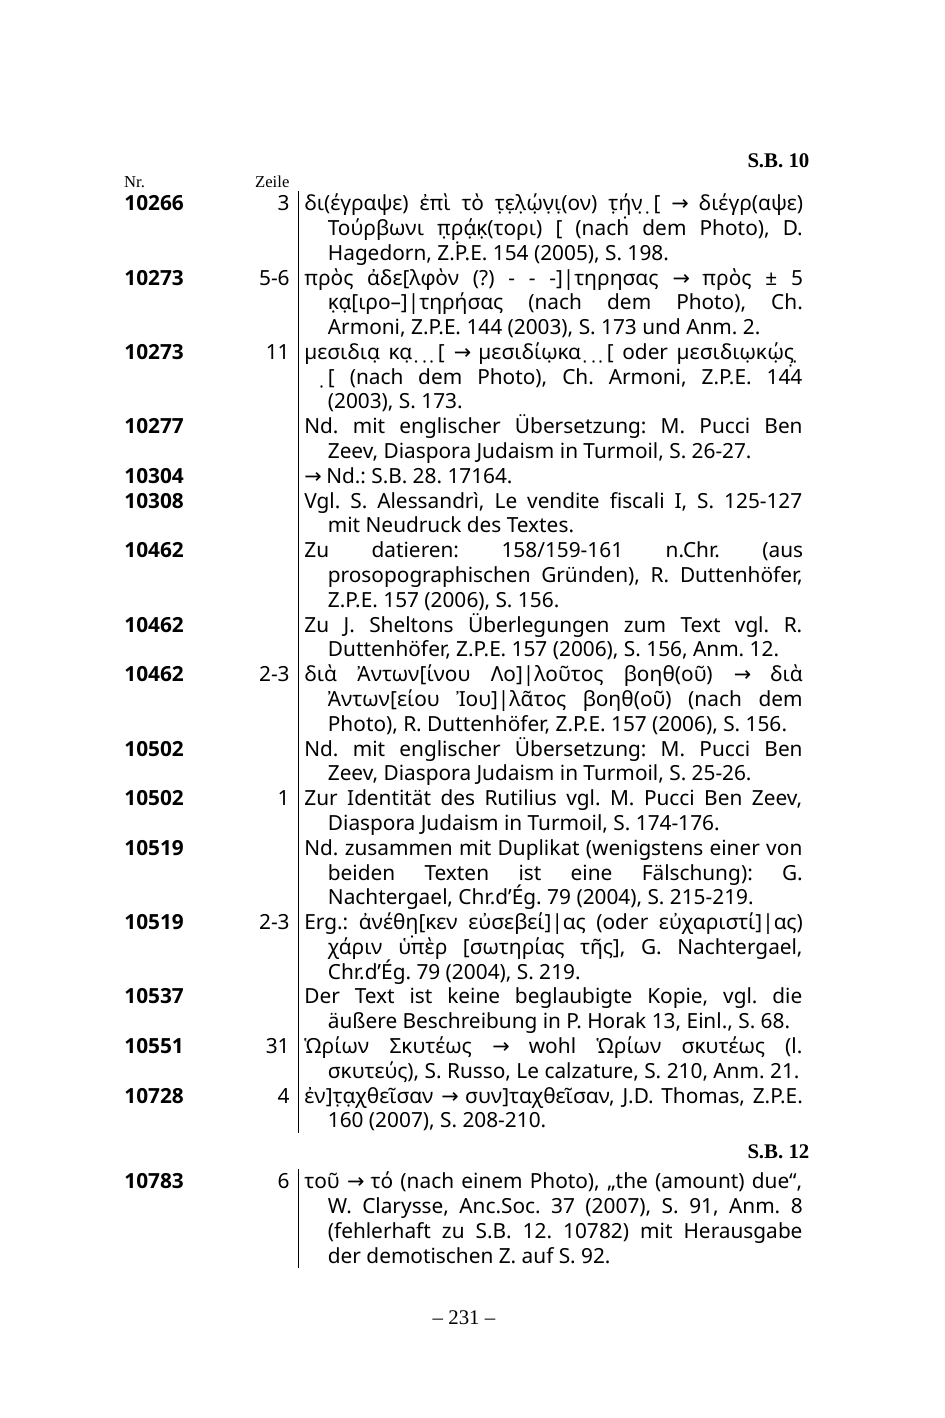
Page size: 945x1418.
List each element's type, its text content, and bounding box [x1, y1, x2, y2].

table_cell Nd. zusammen mit Duplikat (wenigstens einer von beiden Texten ist eine Fälschung): G. Nachtergael, Chr.d’Ég. 79 (2004), S. 215-219. [299, 835, 809, 910]
table_cell [207, 488, 298, 538]
table_header τοῦ → τό (nach einem Photo), „the (amount) due“, W. Clarysse, Anc.Soc. 37 (2007), S. 91, Anm. 8 (fehlerhaft zu S.B. 12. 10782) mit Herausgabe der demotischen Z. auf S. 92. [299, 1169, 809, 1268]
table_header 6 [207, 1169, 298, 1268]
table_cell 2-3 [207, 910, 298, 984]
table_cell 10551 [118, 1034, 207, 1083]
table_cell 10502 [118, 736, 207, 786]
table_cell 11 [207, 340, 298, 414]
table_cell 3 [207, 191, 298, 265]
table_cell [207, 984, 298, 1034]
table_cell 2-3 [207, 662, 298, 736]
table_cell 10462 [118, 612, 207, 662]
table_cell Erg.: ἀνέθη̣[κεν εὐσεβεί]|ας (oder εὐχαριστί]|ας) χάριν ὑπὲρ [σωτηρίας τῆς], G. Nachtergael, Chr.d’Ég. 79 (2004), S. 219. [299, 910, 809, 984]
table_cell 10462 [118, 538, 207, 612]
table_cell 1 [207, 786, 298, 835]
table_cell 10273 [118, 340, 207, 414]
table_cell 10308 [118, 488, 207, 538]
table_cell Zu J. Sheltons Überlegungen zum Text vgl. R. Duttenhöfer, Z.P.E. 157 (2006), S. 156, Anm. 12. [299, 612, 809, 662]
table_cell Nd. mit englischer Übersetzung: M. Pucci Ben Zeev, Diaspora Judaism in Turmoil, S. 25-26. [299, 736, 809, 786]
table_cell Ὡρίων Σκυτέως → wohl Ὡρίων σκυτέως (l. σκυτεύς), S. Russo, Le calzature, S. 210, Anm. 21. [299, 1034, 809, 1083]
table_cell 10502 [118, 786, 207, 835]
table_cell 10462 [118, 662, 207, 736]
table_cell [207, 538, 298, 612]
table_cell 10273 [118, 265, 207, 339]
table_cell [207, 464, 298, 488]
table_cell 10537 [118, 984, 207, 1034]
table_cell 31 [207, 1034, 298, 1083]
table_cell 10519 [118, 835, 207, 910]
subtitle S.B. 12 [118, 1139, 809, 1163]
table_cell 5-6 [207, 265, 298, 339]
table_cell 10277 [118, 414, 207, 463]
table_cell 10266 [118, 191, 207, 265]
table_header 10783 [118, 1169, 207, 1268]
table_cell 10728 [118, 1083, 207, 1133]
table_cell 10519 [118, 910, 207, 984]
table_cell [207, 414, 298, 463]
table_cell Nd. mit englischer Übersetzung: M. Pucci Ben Zeev, Diaspora Judaism in Turmoil, S. 26-27. [299, 414, 809, 463]
table_cell δι(έγραψε) ἐπὶ τὸ τ̣ε̣λ̣ώ̣ν̣ι̣(ον) τ̣ή̣ν̣ ̣[ → διέγρ(αψε) Τούρβωνι π̣ρ̣ά̣κ̣(τορι) [ (nach dem Photo), D. Hagedorn, Z.P.E. 154 (2005), S. 198. [299, 191, 809, 265]
table_cell 10304 [118, 464, 207, 488]
table_cell πρὸς ἀδε[λφὸν (?) - - -]|τηρησας → πρὸς ± 5 κ̣α̣[ιρο–]|τηρήσας (nach dem Photo), Ch. Armoni, Z.P.E. 144 (2003), S. 173 und Anm. 2. [299, 265, 809, 339]
table_cell 4 [207, 1083, 298, 1133]
table_cell → Nd.: S.B. 28. 17164. [299, 464, 809, 488]
table_cell [207, 612, 298, 662]
table_cell ἐν]τ̣α̣χθεῖσαν → συν]ταχθεῖσαν, J.D. Thomas, Z.P.E. 160 (2007), S. 208-210. [299, 1083, 809, 1133]
table_cell Zu datieren: 158/159-161 n.Chr. (aus prosopographischen Gründen), R. Duttenhöfer, Z.P.E. 157 (2006), S. 156. [299, 538, 809, 612]
table_cell [207, 835, 298, 910]
table_cell Der Text ist keine beglaubigte Kopie, vgl. die äußere Beschreibung in P. Horak 13, Einl., S. 68. [299, 984, 809, 1034]
table_cell [207, 736, 298, 786]
table_cell διὰ Ἀντων[ίνου Λο]|λοῦτος βοηθ(οῦ) → διὰ Ἀντων[είου Ἰου]|λᾶτος βοηθ(οῦ) (nach dem Photo), R. Duttenhöfer, Z.P.E. 157 (2006), S. 156. [299, 662, 809, 736]
table_cell Zur Identität des Rutilius vgl. M. Pucci Ben Zeev, Diaspora Judaism in Turmoil, S. 174-176. [299, 786, 809, 835]
table_cell Vgl. S. Alessandrì, Le vendite fiscali I, S. 125-127 mit Neudruck des Textes. [299, 488, 809, 538]
table_cell μεσιδια̣ κα̣ ̣ ̣ ̣[ → μεσιδίω̣κα ̣ ̣ ̣[ oder μεσιδιω̣κώ̣ς̣ ̣ ̣[ (nach dem Photo), Ch. Armoni, Z.P.E. 144 (2003), S. 173. [299, 340, 809, 414]
